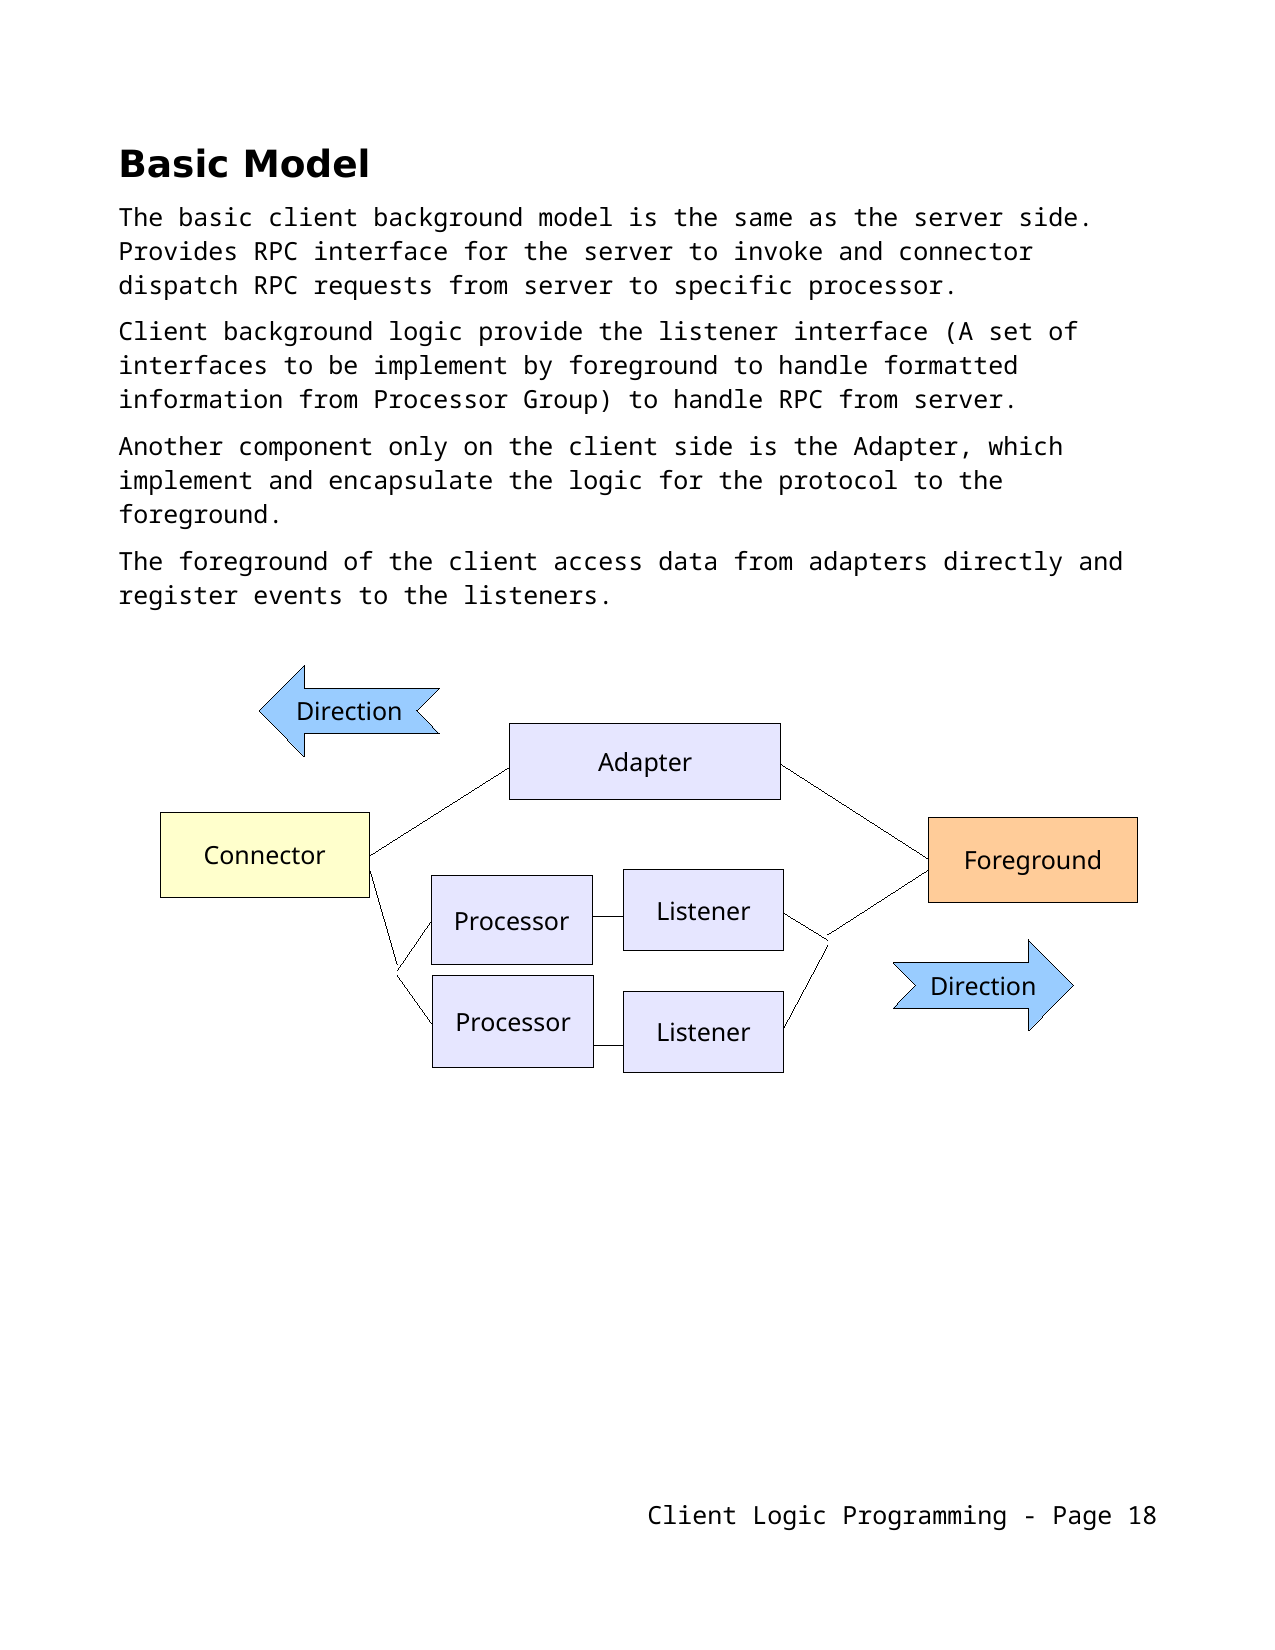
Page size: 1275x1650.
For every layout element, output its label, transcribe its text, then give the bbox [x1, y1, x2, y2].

subtitle Basic Model [118, 143, 1157, 187]
text Client background logic provide the listener interface (A set of interfaces to be implement by foreground to handle formatted information from Processor Group) to handle RPC from server. [118, 314, 1157, 416]
text The foreground of the client access data from adapters directly and register events to the listeners. [118, 543, 1157, 611]
text Another component only on the client side is the Adapter, which implement and encapsulate the logic for the protocol to the foreground. [118, 429, 1157, 531]
text The basic client background model is the same as the server side. Provides RPC interface for the server to invoke and connector dispatch RPC requests from server to specific processor. [118, 199, 1157, 301]
